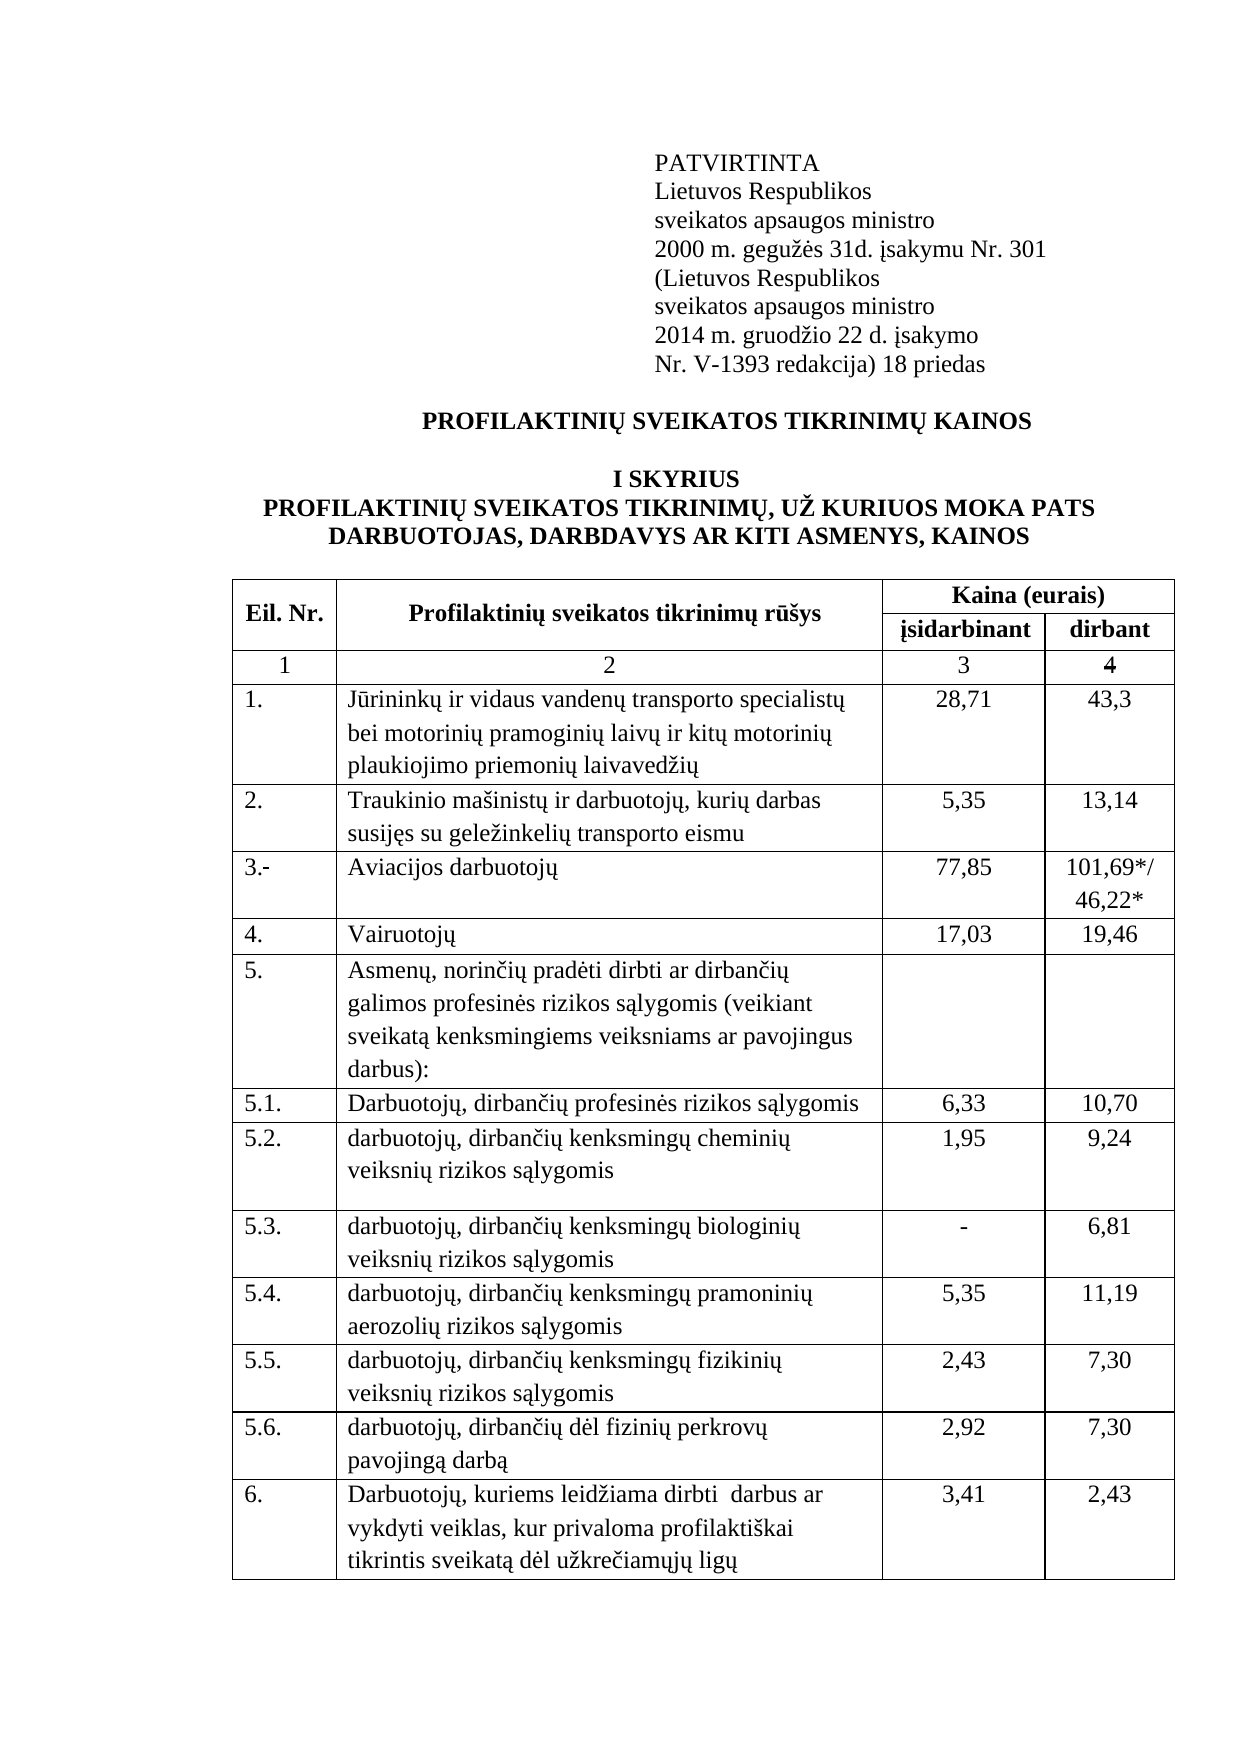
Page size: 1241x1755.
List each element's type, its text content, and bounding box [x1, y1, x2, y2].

table_cell 5,35 [883, 785, 1044, 851]
table_cell 6,81 [1046, 1211, 1174, 1277]
table_cell Traukinio mašinistų ir darbuotojų, kurių darbas susijęs su geležinkelių transporto eismu [337, 785, 882, 851]
table_cell 5.2. [233, 1123, 336, 1210]
table_cell darbuotojų, dirbančių dėl fizinių perkrovų pavojingą darbą [337, 1413, 882, 1478]
table_cell Asmenų, norinčių pradėti dirbti ar dirbančių galimos profesinės rizikos sąlygomis (veikiant sveikatą kenksmingiems veiksniams ar pavojingus darbus): [337, 955, 882, 1087]
table_cell Jūrininkų ir vidaus vandenų transporto specialistų bei motorinių pramoginių laivų ir kitų motorinių plaukiojimo priemonių laivavedžių [337, 685, 882, 784]
table_cell 101,69*/ 46,22* [1046, 852, 1174, 918]
table_cell 5.6. [233, 1413, 336, 1478]
table_cell 1. [233, 685, 336, 784]
table_cell Vairuotojų [337, 919, 882, 954]
table_cell [883, 955, 1044, 1087]
table_cell Darbuotojų, dirbančių profesinės rizikos sąlygomis [337, 1089, 882, 1122]
table_cell darbuotojų, dirbančių kenksmingų cheminių veiksnių rizikos sąlygomis [337, 1123, 882, 1210]
text Nr. V-1393 redakcija) 18 priedas [654, 349, 1181, 378]
table_cell 2,43 [883, 1345, 1044, 1411]
table_cell 2,92 [883, 1413, 1044, 1478]
text sveikatos apsaugos ministro [654, 291, 1181, 320]
table_cell 4. [233, 919, 336, 954]
table_cell 10,70 [1046, 1089, 1174, 1122]
table_cell 5.3. [233, 1211, 336, 1277]
table_cell 2. [233, 785, 336, 851]
table_header Kaina (eurais) [883, 580, 1174, 613]
table_cell darbuotojų, dirbančių kenksmingų biologinių veiksnių rizikos sąlygomis [337, 1211, 882, 1277]
text Lietuvos Respublikos [654, 176, 1181, 205]
table_cell 2 [337, 651, 882, 683]
text 2014 m. gruodžio 22 d. įsakymo [654, 320, 1181, 349]
table_cell 2,43 [1046, 1480, 1174, 1579]
table_cell 19,46 [1046, 919, 1174, 954]
table_cell dirbant [1046, 614, 1174, 649]
text PROFILAKTINIŲ SVEIKATOS TIKRINIMŲ, UŽ KURIUOS MOKA PATS DARBUOTOJAS, DARBDAVYS AR KITI ASMENYS, KAINOS [177, 493, 1181, 550]
table_cell 3. [233, 852, 336, 918]
table_cell darbuotojų, dirbančių kenksmingų fizikinių veiksnių rizikos sąlygomis [337, 1345, 882, 1411]
text (Lietuvos Respublikos [654, 263, 1181, 291]
table_cell 5.5. [233, 1345, 336, 1411]
table_header Eil. Nr. [233, 580, 336, 649]
table_cell 5. [233, 955, 336, 1087]
text sveikatos apsaugos ministro [654, 205, 1181, 234]
table_cell 1 [233, 651, 336, 683]
table_cell Aviacijos darbuotojų [337, 852, 882, 918]
table_cell 5.4. [233, 1278, 336, 1344]
table_cell 11,19 [1046, 1278, 1174, 1344]
table_cell [1046, 955, 1174, 1087]
table_cell 3 [883, 651, 1044, 683]
table_cell 7,30 [1046, 1413, 1174, 1478]
table_cell įsidarbinant [883, 614, 1044, 649]
table_cell 4 [1046, 651, 1174, 683]
text PROFILAKTINIŲ SVEIKATOS TIKRINIMŲ KAINOS [177, 406, 1181, 435]
table_cell darbuotojų, dirbančių kenksmingų pramoninių aerozolių rizikos sąlygomis [337, 1278, 882, 1344]
table_cell Darbuotojų, kuriems leidžiama dirbti darbus ar vykdyti veiklas, kur privaloma profilaktiškai tikrintis sveikatą dėl užkrečiamųjų ligų [337, 1480, 882, 1579]
table_header Profilaktinių sveikatos tikrinimų rūšys [337, 580, 882, 649]
table_cell 5,35 [883, 1278, 1044, 1344]
table_cell 7,30 [1046, 1345, 1174, 1411]
table_cell 77,85 [883, 852, 1044, 918]
table_cell 43,3 [1046, 685, 1174, 784]
text I SKYRIUS [177, 464, 1181, 493]
table_cell 6. [233, 1480, 336, 1579]
table_cell 9,24 [1046, 1123, 1174, 1210]
table_cell 1,95 [883, 1123, 1044, 1210]
table_cell 5.1. [233, 1089, 336, 1122]
table_cell - [883, 1211, 1044, 1277]
table_cell 28,71 [883, 685, 1044, 784]
table_cell 6,33 [883, 1089, 1044, 1122]
table_cell 3,41 [883, 1480, 1044, 1579]
text 2000 m. gegužės 31d. įsakymu Nr. 301 [654, 234, 1181, 263]
table_cell 17,03 [883, 919, 1044, 954]
text PATVIRTINTA [654, 148, 1181, 176]
table_cell 13,14 [1046, 785, 1174, 851]
